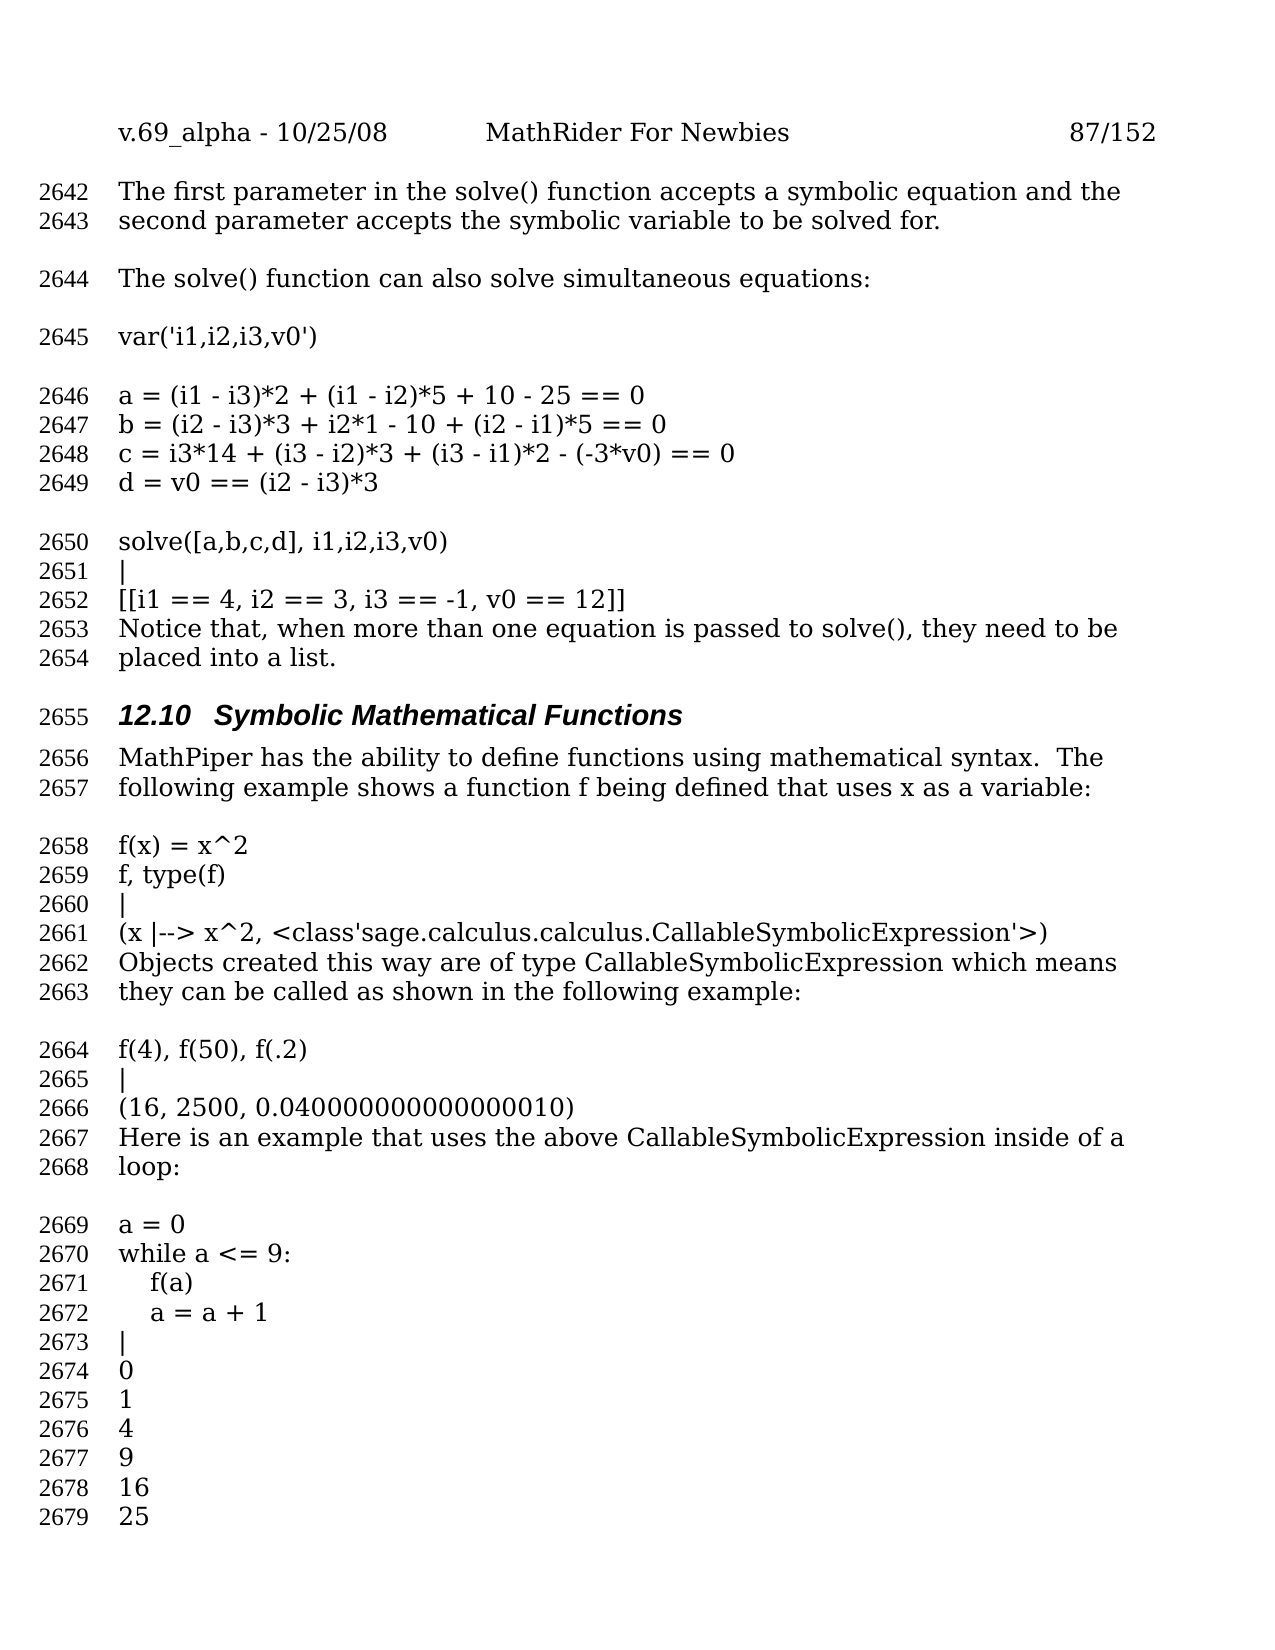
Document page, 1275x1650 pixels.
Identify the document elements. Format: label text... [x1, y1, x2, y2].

text 0 [118, 1356, 1157, 1385]
text | [118, 556, 1157, 585]
text b = (i2 - i3)*3 + i2*1 - 10 + (i2 - i1)*5 == 0 [118, 410, 1157, 439]
text f, type(f) [118, 860, 1157, 889]
text 9 [118, 1444, 1157, 1473]
text d = v0 == (i2 - i3)*3 [118, 468, 1157, 498]
text (x |--> x^2, <class'sage.calculus.calculus.CallableSymbolicExpression'>) [118, 919, 1157, 948]
text f(4), f(50), f(.2) [118, 1035, 1157, 1064]
text The solve() function can also solve simultaneous equations: [118, 264, 1157, 293]
text | [118, 1064, 1157, 1094]
subtitle Symbolic Mathematical Functions [118, 698, 1157, 731]
text | [118, 889, 1157, 919]
text a = 0 [118, 1210, 1157, 1239]
text f(a) [118, 1269, 1157, 1298]
text f(x) = x^2 [118, 831, 1157, 860]
text solve([a,b,c,d], i1,i2,i3,v0) [118, 527, 1157, 556]
text while a <= 9: [118, 1239, 1157, 1269]
text 25 [118, 1502, 1157, 1531]
text Here is an example that uses the above CallableSymbolicExpression inside of a loop: [118, 1123, 1157, 1181]
text | [118, 1327, 1157, 1356]
text Notice that, when more than one equation is passed to solve(), they need to be placed into a list. [118, 614, 1157, 673]
text MathPiper has the ability to define functions using mathematical syntax. The following example shows a function f being defined that uses x as a variable: [118, 744, 1157, 802]
text 16 [118, 1473, 1157, 1502]
text (16, 2500, 0.040000000000000010) [118, 1094, 1157, 1123]
text a = (i1 - i3)*2 + (i1 - i2)*5 + 10 - 25 == 0 [118, 381, 1157, 410]
text c = i3*14 + (i3 - i2)*3 + (i3 - i1)*2 - (-3*v0) == 0 [118, 439, 1157, 468]
text Objects created this way are of type CallableSymbolicExpression which means they can be called as shown in the following example: [118, 948, 1157, 1006]
text var('i1,i2,i3,v0') [118, 323, 1157, 352]
text 4 [118, 1414, 1157, 1444]
text 1 [118, 1385, 1157, 1414]
text The first parameter in the solve() function accepts a symbolic equation and the second parameter accepts the symbolic variable to be solved for. [118, 177, 1157, 235]
text a = a + 1 [118, 1298, 1157, 1327]
text [[i1 == 4, i2 == 3, i3 == -1, v0 == 12]] [118, 585, 1157, 614]
